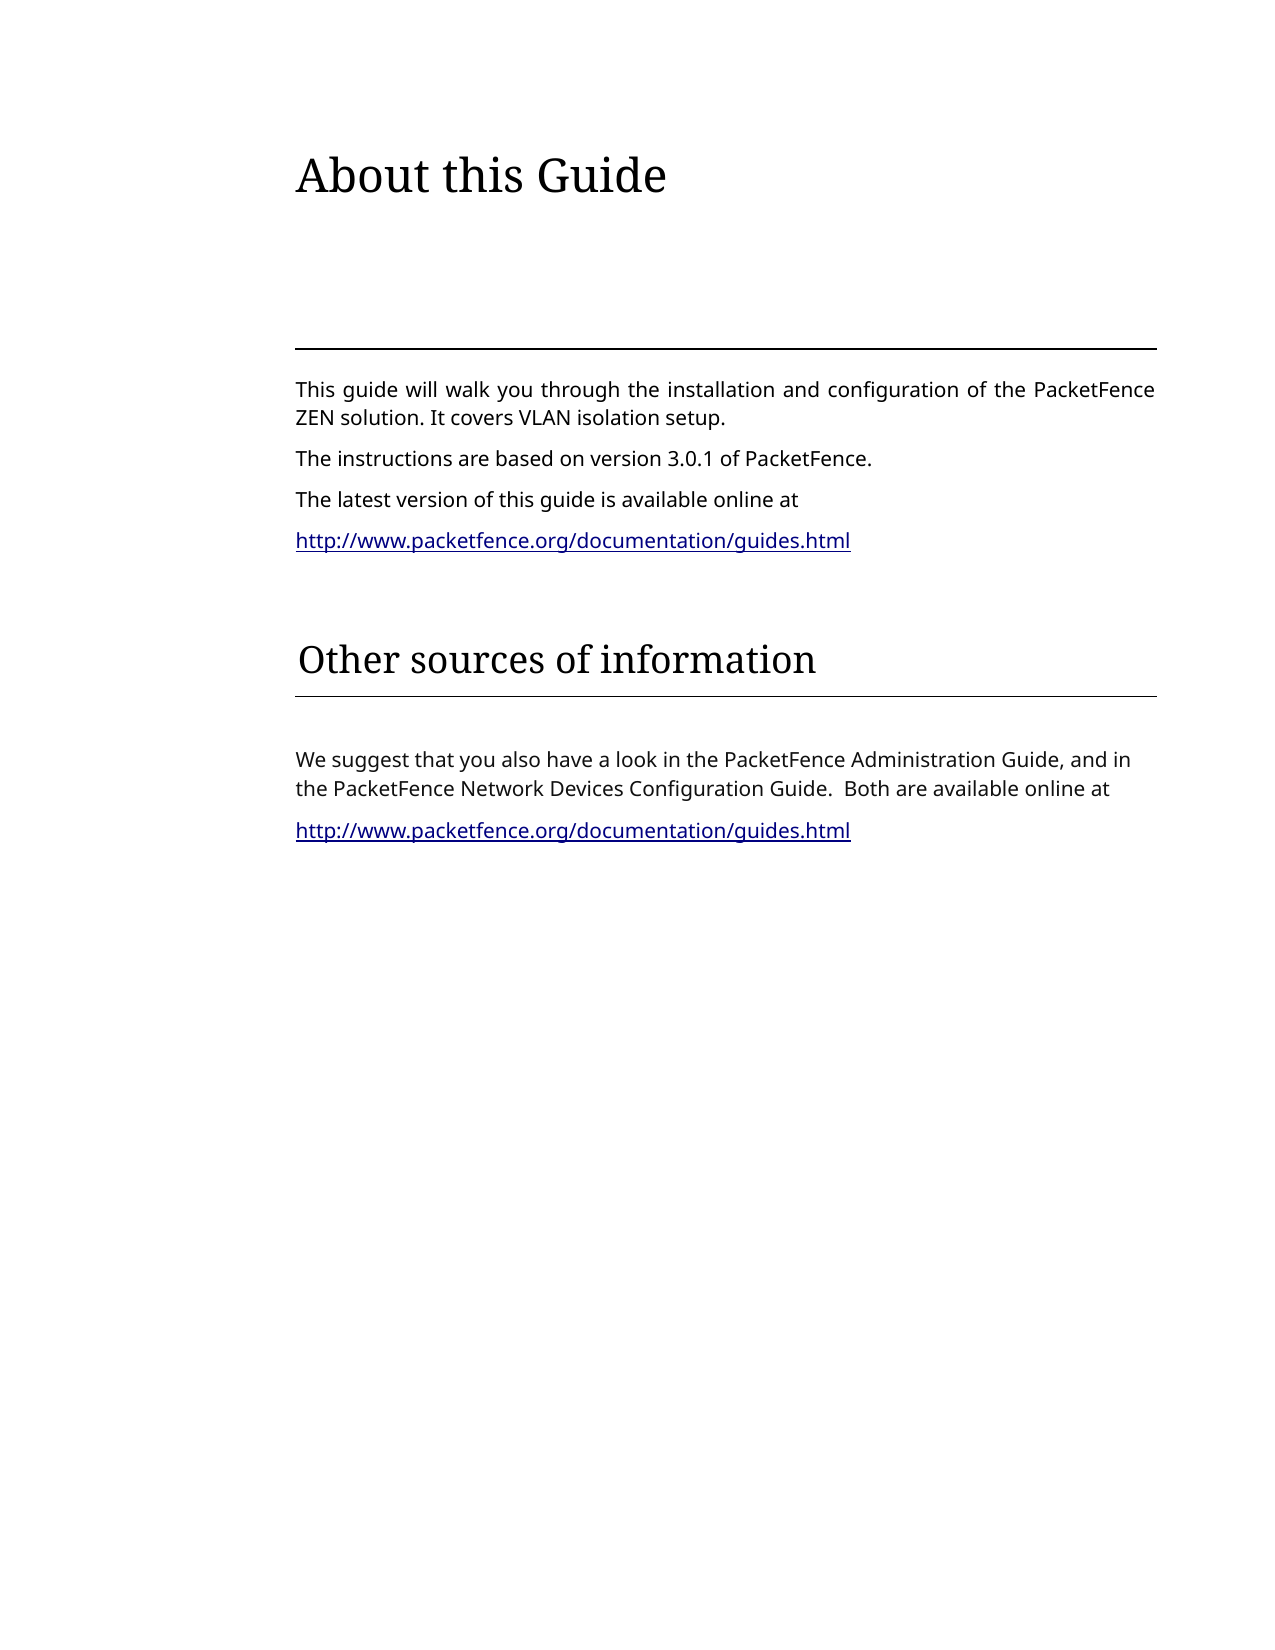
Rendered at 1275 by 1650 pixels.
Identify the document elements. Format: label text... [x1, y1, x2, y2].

text http://www.packetfence.org/documentation/guides.html [295, 526, 1157, 555]
text This guide will walk you through the installation and configuration of the PacketFence ZEN solution. It covers VLAN isolation setup. [295, 375, 1157, 432]
subtitle About this Guide [295, 143, 1157, 348]
text The latest version of this guide is available online at [295, 485, 1157, 514]
text The instructions are based on version 3.0.1 of PacketFence. [295, 444, 1157, 473]
subtitle Other sources of information [295, 633, 1157, 696]
text We suggest that you also have a look in the PacketFence Administration Guide, and in the PacketFence Network Devices Configuration Guide. Both are available online at [295, 745, 1157, 803]
text http://www.packetfence.org/documentation/guides.html [295, 816, 1157, 845]
